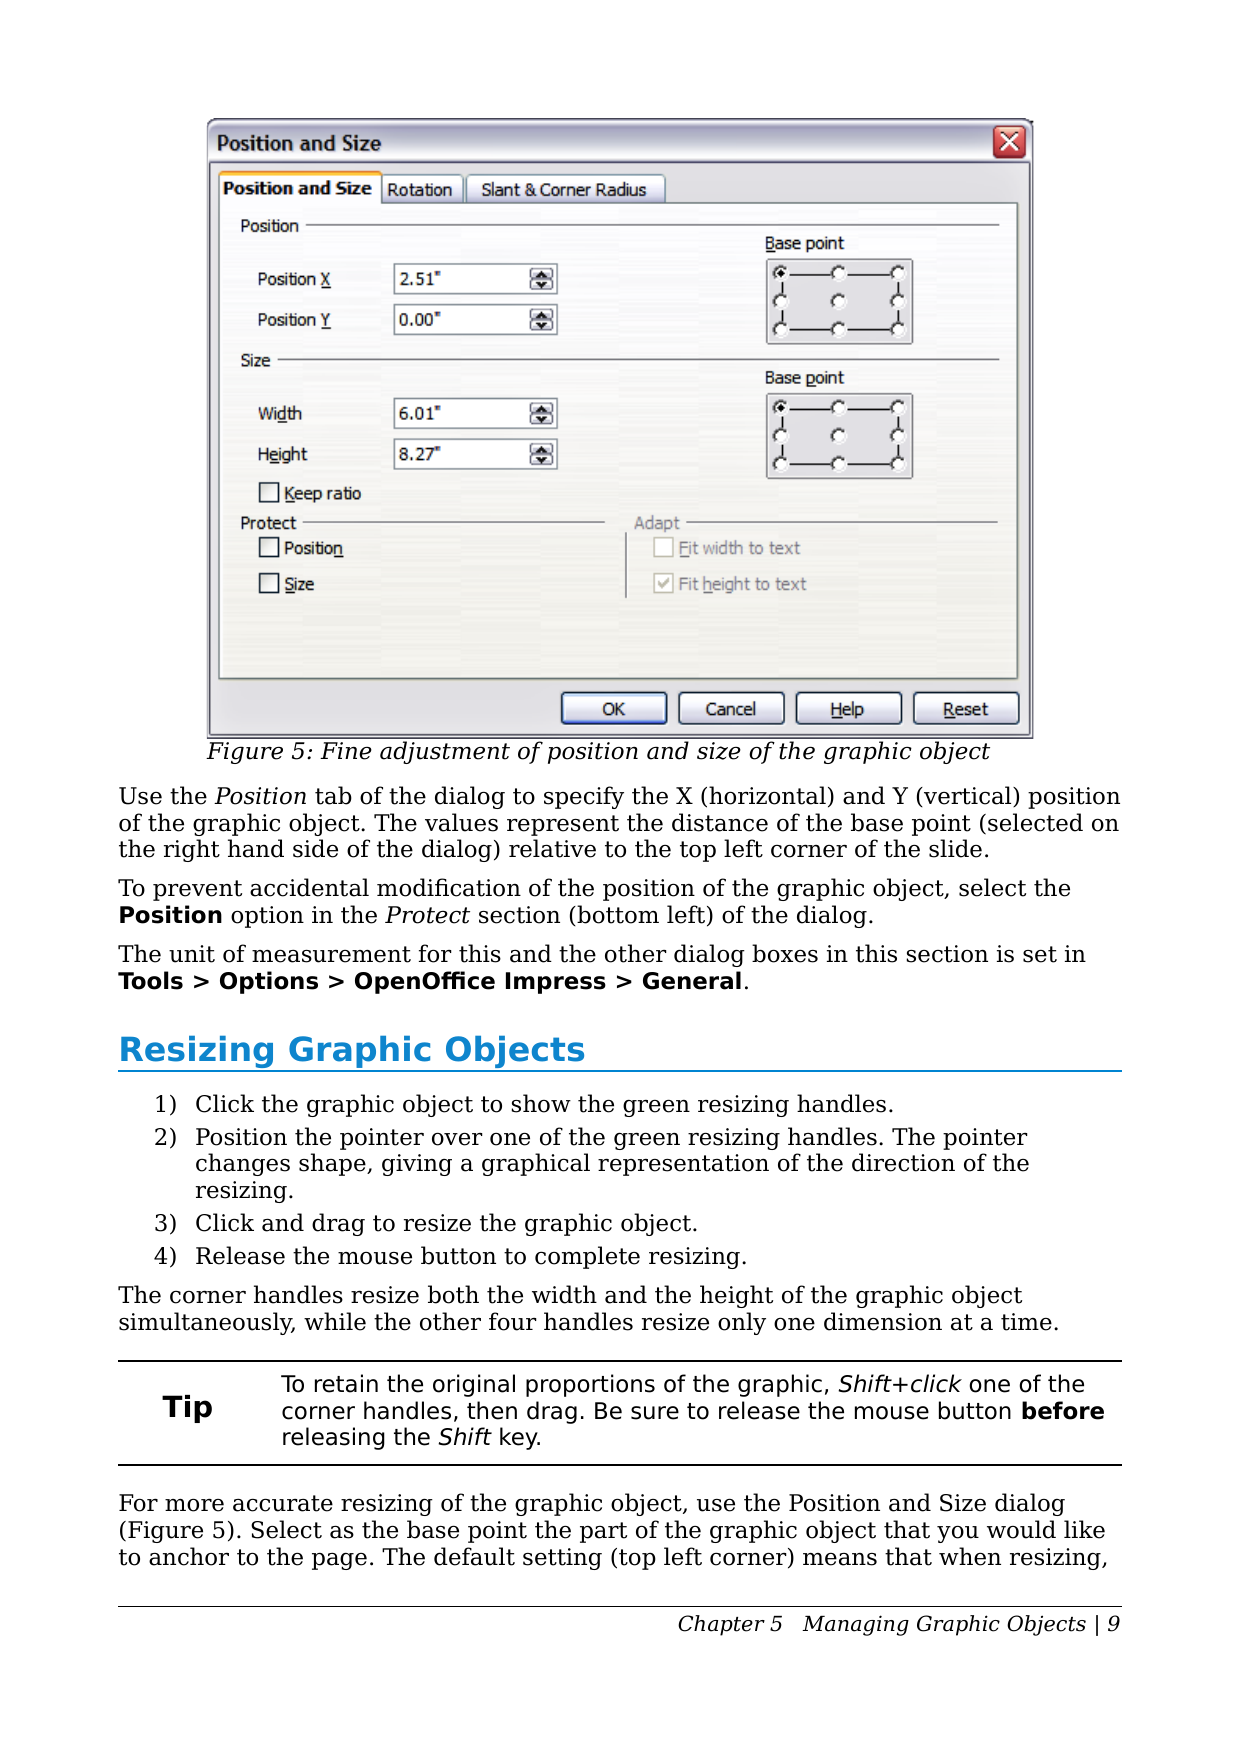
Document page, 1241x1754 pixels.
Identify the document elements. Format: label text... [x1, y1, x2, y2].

text To prevent accidental modification of the position of the graphic object, select the Position option in the Protect section (bottom left) of the dialog. [118, 876, 1122, 929]
text The corner handles resize both the width and the height of the graphic object simultaneously, while the other four handles resize only one dimension at a time. [118, 1282, 1122, 1335]
subtitle Resizing Graphic Objects [118, 1031, 1122, 1070]
text The unit of measurement for this and the other dialog boxes in this section is set in Tools > Options > OpenOffice Impress > General. [118, 941, 1122, 995]
text Use the Position tab of the dialog to specify the X (horizontal) and Y (vertical) position of the graphic object. The values represent the distance of the base point (selected on the right hand side of the dialog) relative to the top left corner of the slide. [118, 783, 1122, 863]
text For more accurate resizing of the graphic object, use the Position and Size dialog (Figure 5). Select as the base point the part of the graphic object that you would like to anchor to the page. The default setting (top left corner) means that when resizing, [118, 1490, 1122, 1570]
list Click the graphic object to show the green resizing handles. [177, 1091, 1122, 1117]
list Position the pointer over one of the green resizing handles. The pointer changes shape, giving a graphical representation of the direction of the resizing. [177, 1124, 1122, 1204]
table_header To retain the original proportions of the graphic, Shift+click one of the corner handles, then drag. Be sure to release the mouse button before releasing the Shift key. [258, 1362, 1122, 1464]
table_header Tip [118, 1362, 257, 1464]
list Release the mouse button to complete resizing. [177, 1243, 1122, 1269]
picture [206, 118, 1034, 739]
text Figure 5: Fine adjustment of position and size of the graphic object [207, 739, 1033, 765]
list Click and drag to resize the graphic object. [177, 1210, 1122, 1237]
